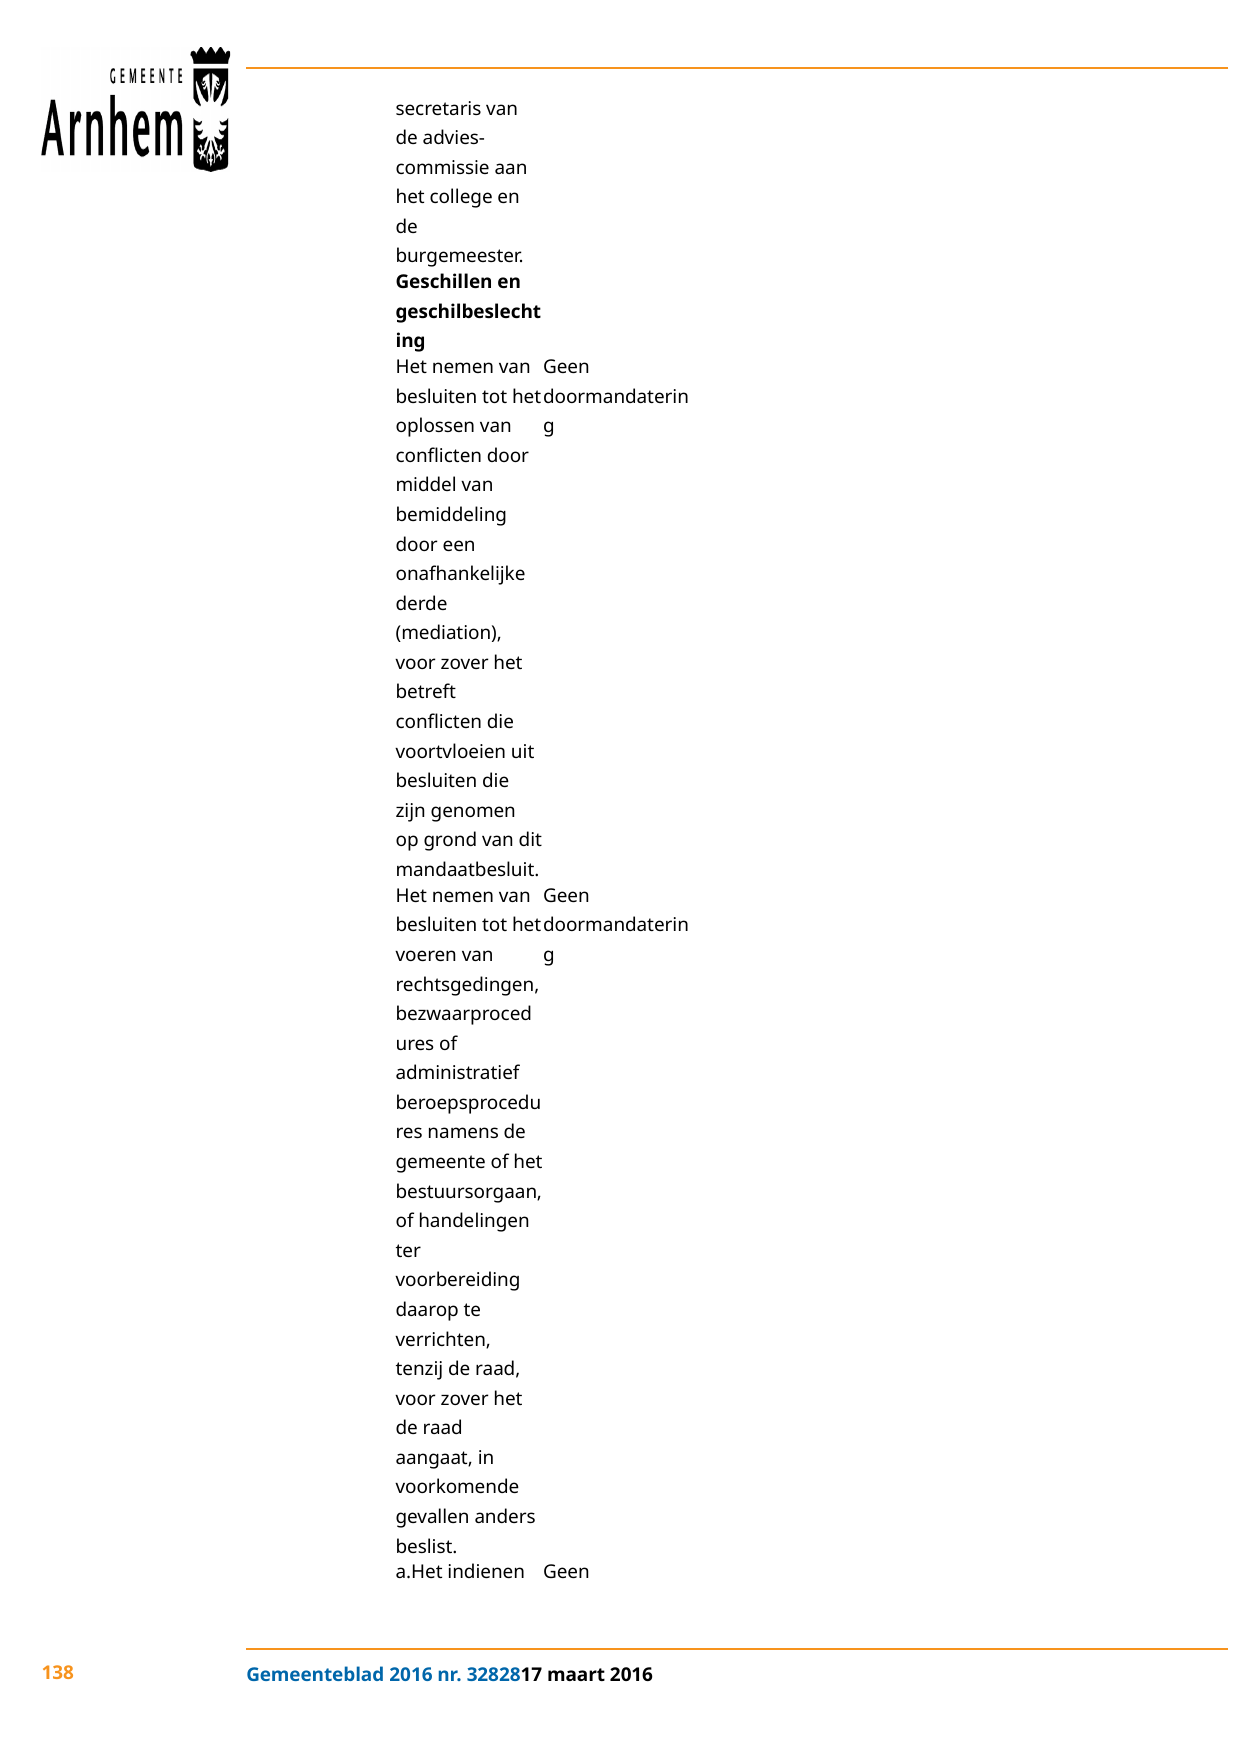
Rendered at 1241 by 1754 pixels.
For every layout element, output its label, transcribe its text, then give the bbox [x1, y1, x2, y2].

table_cell [690, 269, 838, 353]
table_cell [838, 882, 1152, 1558]
table_cell [248, 269, 395, 353]
table_cell a.Het indienen [395, 1559, 543, 1584]
table_cell [690, 95, 838, 268]
table_cell [248, 1559, 395, 1584]
table_cell [838, 353, 1152, 882]
table_cell [248, 95, 395, 268]
table_cell Geen doormandatering [543, 353, 690, 882]
table_cell Geen [543, 1559, 690, 1584]
table_cell [690, 353, 838, 882]
table_cell [248, 353, 395, 882]
table_cell Geen doormandatering [543, 882, 690, 1558]
table_cell secretaris van de advies-commissie aan het college en de burgemeester. [395, 95, 543, 268]
table_cell [838, 1559, 1152, 1584]
table_cell Het nemen van besluiten tot het oplossen van conflicten door middel van bemiddeling door een onafhankelijke derde (mediation), voor zover het betreft conflicten die voortvloeien uit besluiten die zijn genomen op grond van dit mandaatbesluit. [395, 353, 543, 882]
table_cell Geschillen en geschilbeslechting [395, 269, 543, 353]
table_cell Het nemen van besluiten tot het voeren van rechtsgedingen, bezwaarprocedures of administratief beroepsprocedures namens de gemeente of het bestuursorgaan, of handelingen ter voorbereiding daarop te verrichten, tenzij de raad, voor zover het de raad aangaat, in voorkomende gevallen anders beslist. [395, 882, 543, 1558]
table_cell [838, 95, 1152, 268]
table_cell [838, 269, 1152, 353]
table_cell [690, 1559, 838, 1584]
picture [41, 47, 231, 172]
table_cell [248, 882, 395, 1558]
table_cell [543, 269, 690, 353]
table_cell [543, 95, 690, 268]
table_cell [690, 882, 838, 1558]
